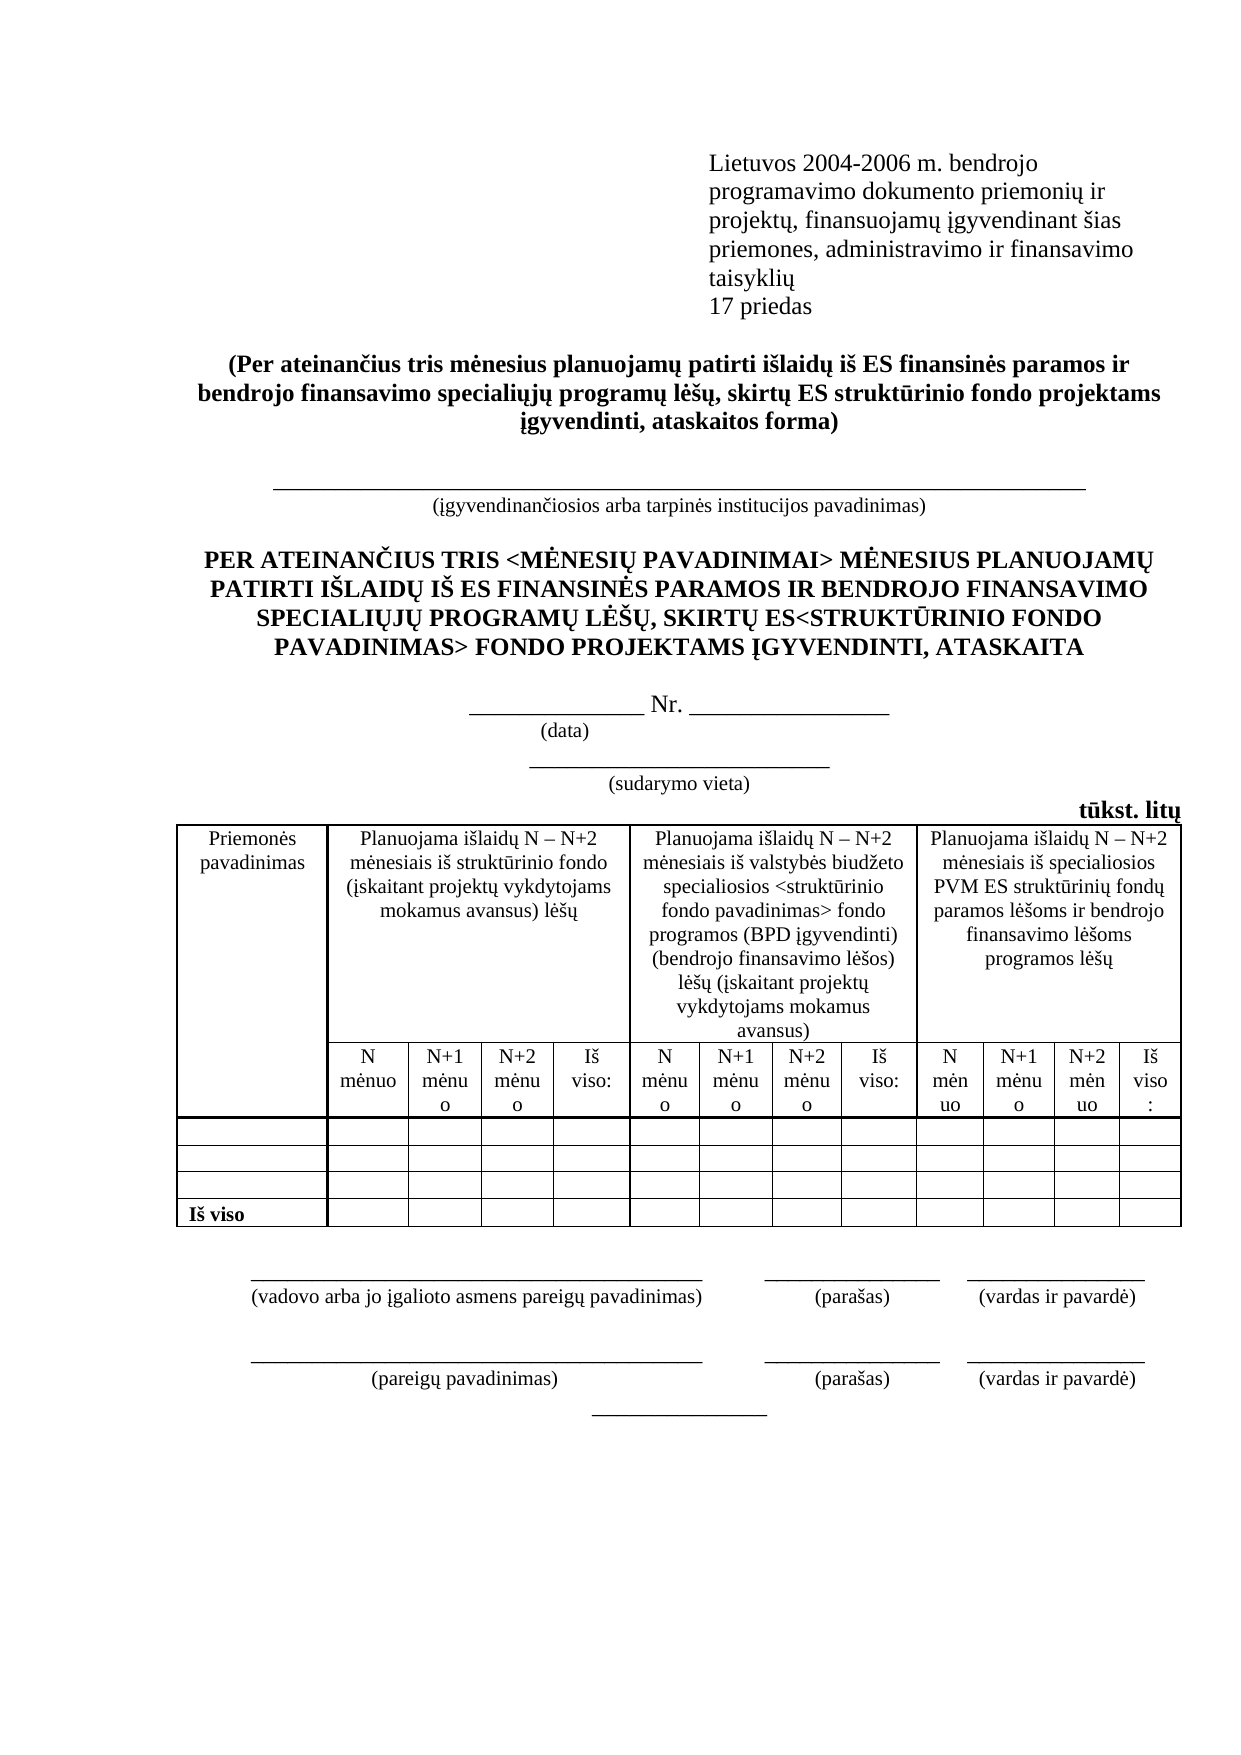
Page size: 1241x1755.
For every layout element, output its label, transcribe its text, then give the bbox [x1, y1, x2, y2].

table_cell [554, 1119, 629, 1144]
table_cell Iš viso: [554, 1043, 629, 1116]
text projektų, finansuojamų įgyvendinant šias [177, 205, 1181, 234]
table_cell [917, 1199, 983, 1226]
text ________________________ [177, 742, 1181, 771]
table_cell [178, 1172, 326, 1198]
table_cell [554, 1199, 629, 1226]
text (įgyvendinančiosios arba tarpinės institucijos pavadinimas) [177, 493, 1181, 517]
text ______________ [177, 1390, 1181, 1419]
table_cell [554, 1146, 629, 1171]
table_cell [1055, 1119, 1119, 1144]
table_cell [409, 1119, 481, 1144]
table_cell N mėnuo [918, 1043, 983, 1116]
table_cell Iš viso [178, 1199, 326, 1226]
table_header Planuojama išlaidų N – N+2 mėnesiais iš specialiosios PVM ES struktūrinių fondų paramos lėšoms ir bendrojo finansavimo lėšoms programos lėšų [918, 826, 1180, 1042]
table_cell [329, 1146, 408, 1171]
table_header Priemonės pavadinimas [178, 826, 326, 1116]
table_cell N+1 mėnuo [984, 1043, 1054, 1116]
table_cell [984, 1119, 1054, 1144]
table_cell [842, 1119, 916, 1144]
table_header Planuojama išlaidų N – N+2 mėnesiais iš valstybės biudžeto specialiosios <struktūrinio fondo pavadinimas> fondo programos (BPD įgyvendinti) (bendrojo finansavimo lėšos) lėšų (įskaitant projektų vykdytojams mokamus avansus) [631, 826, 916, 1042]
table_cell [329, 1119, 408, 1144]
table_cell Iš viso: [1120, 1043, 1180, 1116]
table_cell N mėnuo [329, 1043, 408, 1116]
table_cell [178, 1119, 326, 1144]
table_cell [631, 1146, 699, 1171]
table_cell [917, 1172, 983, 1198]
table_cell [329, 1172, 408, 1198]
table_cell [1055, 1172, 1119, 1198]
table_cell [329, 1199, 408, 1226]
table_cell [1055, 1146, 1119, 1171]
text (sudarymo vieta) [177, 771, 1181, 795]
text priemones, administravimo ir finansavimo [177, 234, 1181, 263]
table_cell N+2 mėnuo [482, 1043, 553, 1116]
table_cell [1120, 1172, 1180, 1198]
table_cell [482, 1119, 553, 1144]
table_cell N+2 mėnuo [773, 1043, 841, 1116]
text PER ATEINANČIUS TRIS <MĖNESIŲ PAVADINIMAI> MĖNESIUS PLANUOJAMŲ PATIRTI IŠLAIDŲ IŠ ES FINANSINĖS PARAMOS IR BENDROJO FINANSAVIMO SPECIALIŲJŲ PROGRAMŲ LĖŠŲ, SKIRTŲ ES<STRUKTŪRINIO FONDO PAVADINIMAS> FONDO PROJEKTAMS ĮGYVENDINTI, ATASKAITA [177, 545, 1181, 660]
table_cell [700, 1119, 772, 1144]
text _________________________________________________________________ [177, 464, 1181, 493]
table_cell [773, 1119, 841, 1144]
table_cell [842, 1199, 916, 1226]
table_cell [917, 1119, 983, 1144]
table_cell [631, 1172, 699, 1198]
text (vadovo arba jo įgalioto asmens pareigų pavadinimas) (parašas) (vardas ir pavardė) [177, 1284, 1181, 1308]
table_cell [984, 1199, 1054, 1226]
table_cell [917, 1146, 983, 1171]
table_cell [631, 1119, 699, 1144]
table_cell [773, 1146, 841, 1171]
table_cell [842, 1146, 916, 1171]
text ______________ Nr. ________________ [177, 689, 1181, 718]
table_cell [842, 1172, 916, 1198]
text (Per ateinančius tris mėnesius planuojamų patirti išlaidų iš ES finansinės paramos ir bendrojo finansavimo specialiųjų programų lėšų, skirtų ES struktūrinio fondo projektams įgyvendinti, ataskaitos forma) [177, 349, 1181, 435]
table_cell [554, 1172, 629, 1198]
text (data) [177, 718, 1181, 742]
table_cell [984, 1146, 1054, 1171]
table_cell [409, 1199, 481, 1226]
table_cell N mėnuo [631, 1043, 699, 1116]
table_cell [700, 1146, 772, 1171]
table_cell [1120, 1199, 1180, 1226]
table_cell [482, 1146, 553, 1171]
table_cell Iš viso: [842, 1043, 916, 1116]
table_cell N+1 mėnuo [700, 1043, 772, 1116]
text Lietuvos 2004-2006 m. bendrojo [177, 148, 1181, 176]
text 17 priedas [177, 291, 1181, 320]
table_cell [984, 1172, 1054, 1198]
table_cell [409, 1172, 481, 1198]
table_cell [482, 1199, 553, 1226]
table_cell [773, 1172, 841, 1198]
text tūkst. litų [177, 795, 1181, 823]
table_cell [773, 1199, 841, 1226]
text (pareigų pavadinimas) (parašas) (vardas ir pavardė) [177, 1366, 1181, 1390]
table_cell N+1 mėnuo [409, 1043, 481, 1116]
table_cell [700, 1199, 772, 1226]
table_cell N+2 mėnuo [1055, 1043, 1119, 1116]
table_cell [1120, 1146, 1180, 1171]
table_cell [178, 1146, 326, 1171]
table_cell [482, 1172, 553, 1198]
table_cell [700, 1172, 772, 1198]
text taisyklių [177, 263, 1181, 291]
table_cell [631, 1199, 699, 1226]
text programavimo dokumento priemonių ir [177, 176, 1181, 205]
table_cell [1120, 1119, 1180, 1144]
table_header Planuojama išlaidų N – N+2 mėnesiais iš struktūrinio fondo (įskaitant projektų vykdytojams mokamus avansus) lėšų [329, 826, 629, 1042]
table_cell [1055, 1199, 1119, 1226]
table_cell [409, 1146, 481, 1171]
